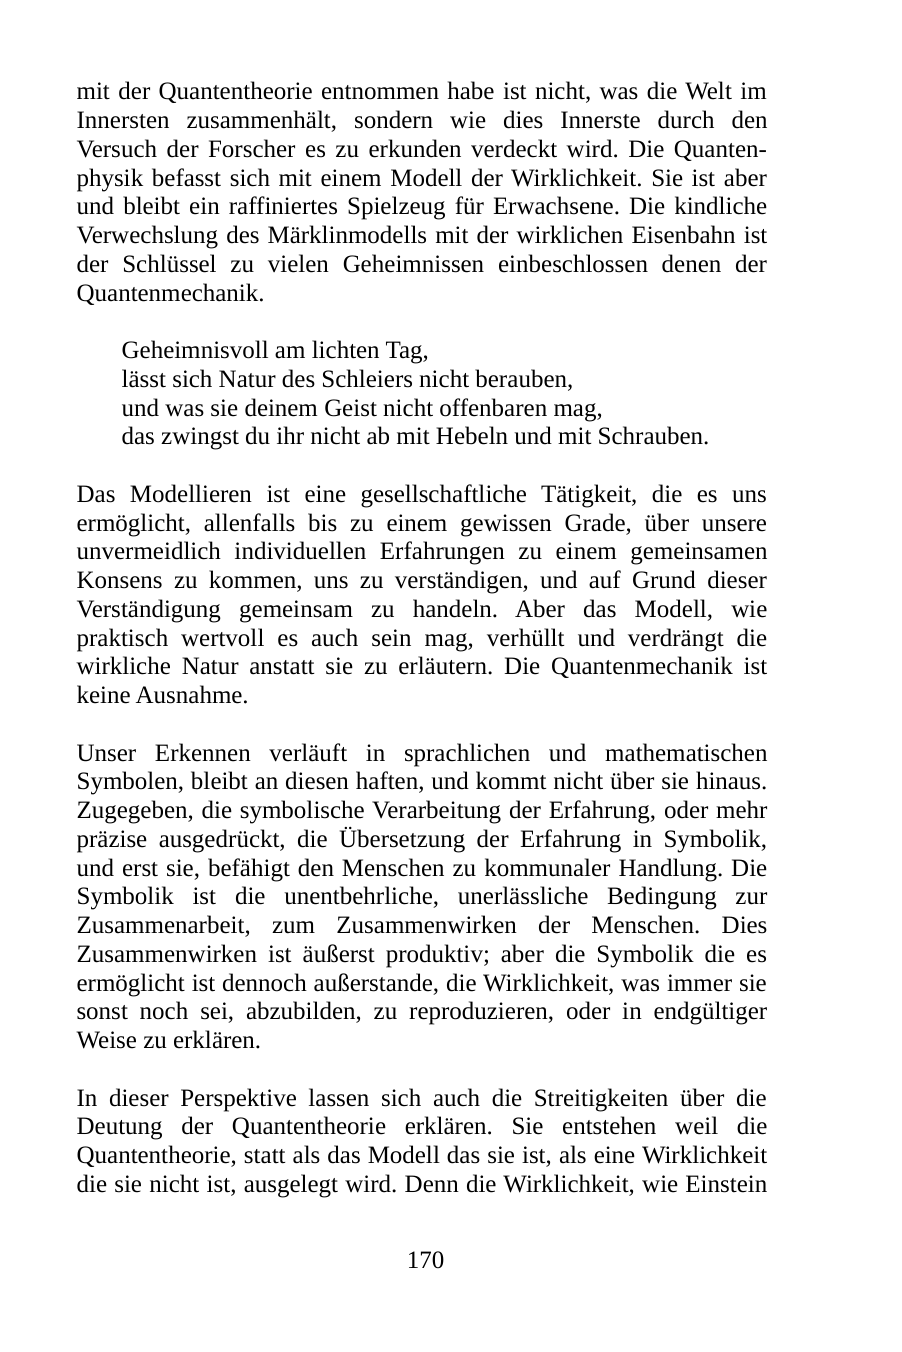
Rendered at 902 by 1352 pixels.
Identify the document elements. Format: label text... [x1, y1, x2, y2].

text das zwingst du ihr nicht ab mit Hebeln und mit Schrauben. [121, 421, 768, 450]
text lässt sich Natur des Schleiers nicht berauben, [121, 364, 768, 393]
text mit der Quantentheorie entnommen habe ist nicht, was die Welt im Innersten zusammenhält, sondern wie dies Innerste durch den Versuch der Forscher es zu erkunden verdeckt wird. Die Quanten-physik befasst sich mit einem Modell der Wirklichkeit. Sie ist aber und bleibt ein raffiniertes Spielzeug für Erwachsene. Die kindliche Verwechslung des Märklinmodells mit der wirklichen Eisenbahn ist der Schlüssel zu vielen Geheimnissen einbeschlossen denen der Quantenmechanik. [76, 76, 768, 306]
text und was sie deinem Geist nicht offenbaren mag, [121, 393, 768, 421]
text Das Modellieren ist eine gesellschaftliche Tätigkeit, die es uns ermöglicht, allenfalls bis zu einem gewissen Grade, über unsere unvermeidlich individuellen Erfahrungen zu einem gemeinsamen Konsens zu kommen, uns zu verständigen, und auf Grund dieser Verständigung gemeinsam zu handeln. Aber das Modell, wie praktisch wertvoll es auch sein mag, verhüllt und verdrängt die wirkliche Natur anstatt sie zu erläutern. Die Quantenmechanik ist keine Ausnahme. [76, 479, 768, 709]
text In dieser Perspektive lassen sich auch die Streitigkeiten über die Deutung der Quantentheorie erklären. Sie entstehen weil die Quantentheorie, statt als das Modell das sie ist, als eine Wirklichkeit die sie nicht ist, ausgelegt wird. Denn die Wirklichkeit, wie Einstein [76, 1083, 768, 1198]
text Unser Erkennen verläuft in sprachlichen und mathematischen Symbolen, bleibt an diesen haften, und kommt nicht über sie hinaus. Zugegeben, die symbolische Verarbeitung der Erfahrung, oder mehr präzise ausgedrückt, die Übersetzung der Erfahrung in Symbolik, und erst sie, befähigt den Menschen zu kommunaler Handlung. Die Symbolik ist die unentbehrliche, unerlässliche Bedingung zur Zusammenarbeit, zum Zusammenwirken der Menschen. Dies Zusammenwirken ist äußerst produktiv; aber die Symbolik die es ermöglicht ist dennoch außerstande, die Wirklichkeit, was immer sie sonst noch sei, abzubilden, zu reproduzieren, oder in endgültiger Weise zu erklären. [76, 738, 768, 1054]
text Geheimnisvoll am lichten Tag, [121, 335, 768, 364]
